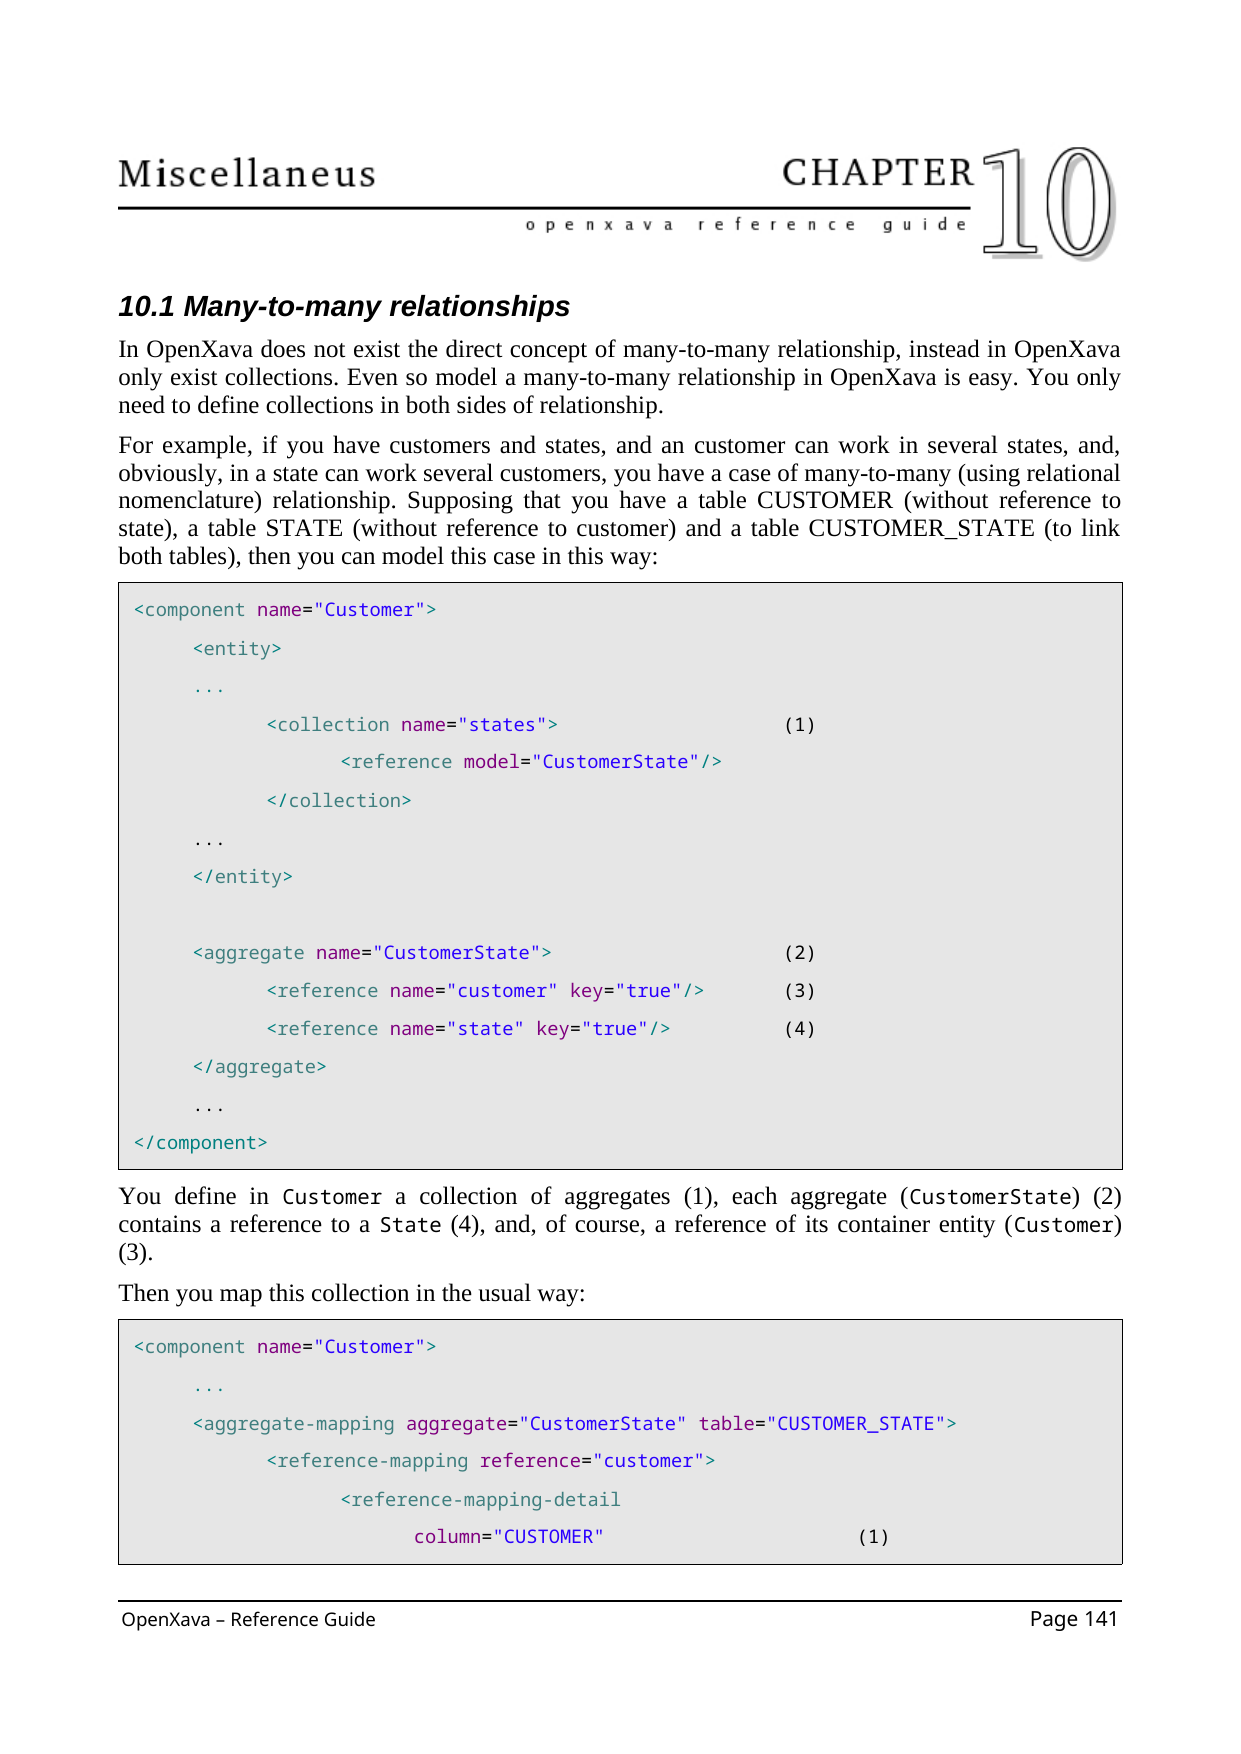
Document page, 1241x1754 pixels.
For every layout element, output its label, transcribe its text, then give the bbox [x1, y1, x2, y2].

text ... [119, 1076, 1122, 1114]
text Then you map this collection in the usual way: [118, 1279, 1122, 1306]
text <collection name="states"> (1) [119, 696, 1122, 734]
text ... [119, 810, 1122, 848]
text <entity> [119, 620, 1122, 658]
text In OpenXava does not exist the direct concept of many-to-many relationship, instead in OpenXava only exist collections. Even so model a many-to-many relationship in OpenXava is easy. You only need to define collections in both sides of relationship. [118, 335, 1122, 418]
text <reference-mapping reference="customer"> [119, 1433, 1122, 1471]
text <reference name="state" key="true"/> (4) [119, 1000, 1122, 1038]
text </entity> [119, 848, 1122, 886]
text You define in Customer a collection of aggregates (1), each aggregate (CustomerState) (2) contains a reference to a State (4), and, of course, a reference of its container entity (Customer) (3). [118, 1182, 1122, 1266]
text <component name="Customer"> [119, 1320, 1122, 1357]
text <reference name="customer" key="true"/> (3) [119, 962, 1122, 1000]
text </aggregate> [119, 1038, 1122, 1076]
subtitle Many-to-many relationships [118, 291, 1122, 323]
text ... [119, 658, 1122, 696]
text </collection> [119, 772, 1122, 810]
text <reference-mapping-detail [119, 1471, 1122, 1509]
text <reference model="CustomerState"/> [119, 734, 1122, 772]
text For example, if you have customers and states, and an customer can work in several states, and, obviously, in a state can work several customers, you have a case of many-to-many (using relational nomenclature) relationship. Supposing that you have a table CUSTOMER (without reference to state), a table STATE (without reference to customer) and a table CUSTOMER_STATE (to link both tables), then you can model this case in this way: [118, 431, 1122, 569]
text column="CUSTOMER" (1) [119, 1509, 1122, 1564]
text ... [119, 1357, 1122, 1395]
text <aggregate name="CustomerState"> (2) [119, 924, 1122, 962]
text <component name="Customer"> [119, 583, 1122, 620]
text <aggregate-mapping aggregate="CustomerState" table="CUSTOMER_STATE"> [119, 1395, 1122, 1433]
text </component> [119, 1114, 1122, 1169]
picture [118, 120, 1122, 291]
